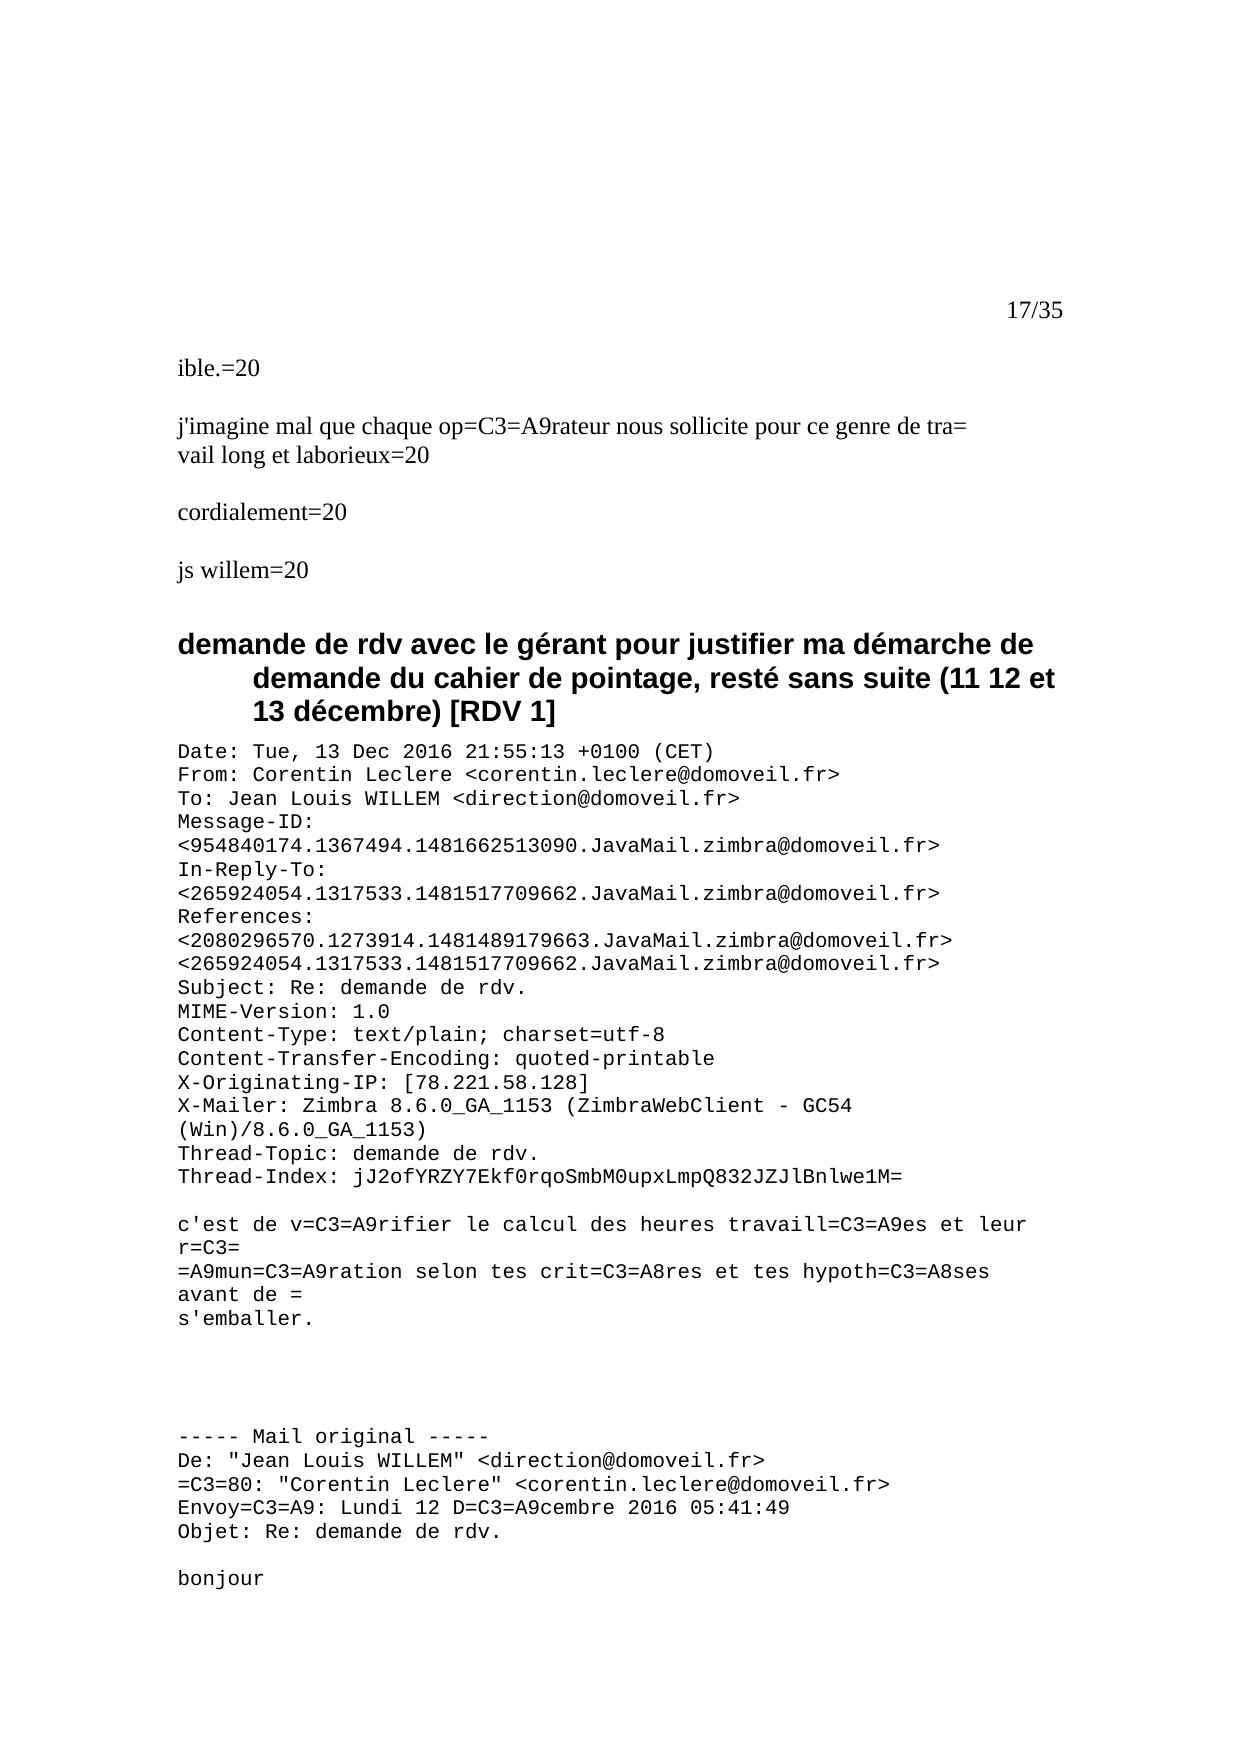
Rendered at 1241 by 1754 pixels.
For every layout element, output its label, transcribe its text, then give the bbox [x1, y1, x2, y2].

text Subject: Re: demande de rdv. [177, 977, 1063, 1001]
text vail long et laborieux=20 [177, 440, 1063, 468]
text MIME-Version: 1.0 [177, 1001, 1063, 1024]
text js willem=20 [177, 555, 1063, 583]
text References: <2080296570.1273914.1481489179663.JavaMail.zimbra@domoveil.fr> <265924054.1317533.1481517709662.JavaMail.zimbra@domoveil.fr> [177, 906, 1063, 977]
text ible.=20 [177, 353, 1063, 382]
text Content-Transfer-Encoding: quoted-printable [177, 1048, 1063, 1072]
text j'imagine mal que chaque op=C3=A9rateur nous sollicite pour ce genre de tra= [177, 411, 1063, 440]
text Thread-Index: jJ2ofYRZY7Ekf0rqoSmbM0upxLmpQ832JZJlBnlwe1M= [177, 1166, 1063, 1190]
text X-Originating-IP: [78.221.58.128] [177, 1072, 1063, 1095]
text Objet: Re: demande de rdv. [177, 1521, 1063, 1544]
text De: "Jean Louis WILLEM" <direction@domoveil.fr> [177, 1450, 1063, 1474]
subtitle demande de rdv avec le gérant pour justifier ma démarche de demande du cahier de pointage, resté sans suite (11 12 et 13 décembre) [RDV 1] [177, 627, 1063, 728]
text bonjour [177, 1568, 1063, 1592]
text cordialement=20 [177, 497, 1063, 526]
text Date: Tue, 13 Dec 2016 21:55:13 +0100 (CET) [177, 741, 1063, 764]
text Message-ID: <954840174.1367494.1481662513090.JavaMail.zimbra@domoveil.fr> [177, 812, 1063, 859]
text To: Jean Louis WILLEM <direction@domoveil.fr> [177, 788, 1063, 812]
text c'est de v=C3=A9rifier le calcul des heures travaill=C3=A9es et leur r=C3= [177, 1213, 1063, 1261]
text =C3=80: "Corentin Leclere" <corentin.leclere@domoveil.fr> [177, 1474, 1063, 1497]
text Envoy=C3=A9: Lundi 12 D=C3=A9cembre 2016 05:41:49 [177, 1497, 1063, 1521]
text X-Mailer: Zimbra 8.6.0_GA_1153 (ZimbraWebClient - GC54 (Win)/8.6.0_GA_1153) [177, 1095, 1063, 1143]
text s'emballer. [177, 1308, 1063, 1332]
text ----- Mail original ----- [177, 1426, 1063, 1450]
text In-Reply-To: <265924054.1317533.1481517709662.JavaMail.zimbra@domoveil.fr> [177, 859, 1063, 906]
text =A9mun=C3=A9ration selon tes crit=C3=A8res et tes hypoth=C3=A8ses avant de = [177, 1261, 1063, 1308]
text From: Corentin Leclere <corentin.leclere@domoveil.fr> [177, 764, 1063, 788]
text Content-Type: text/plain; charset=utf-8 [177, 1024, 1063, 1048]
text Thread-Topic: demande de rdv. [177, 1143, 1063, 1166]
